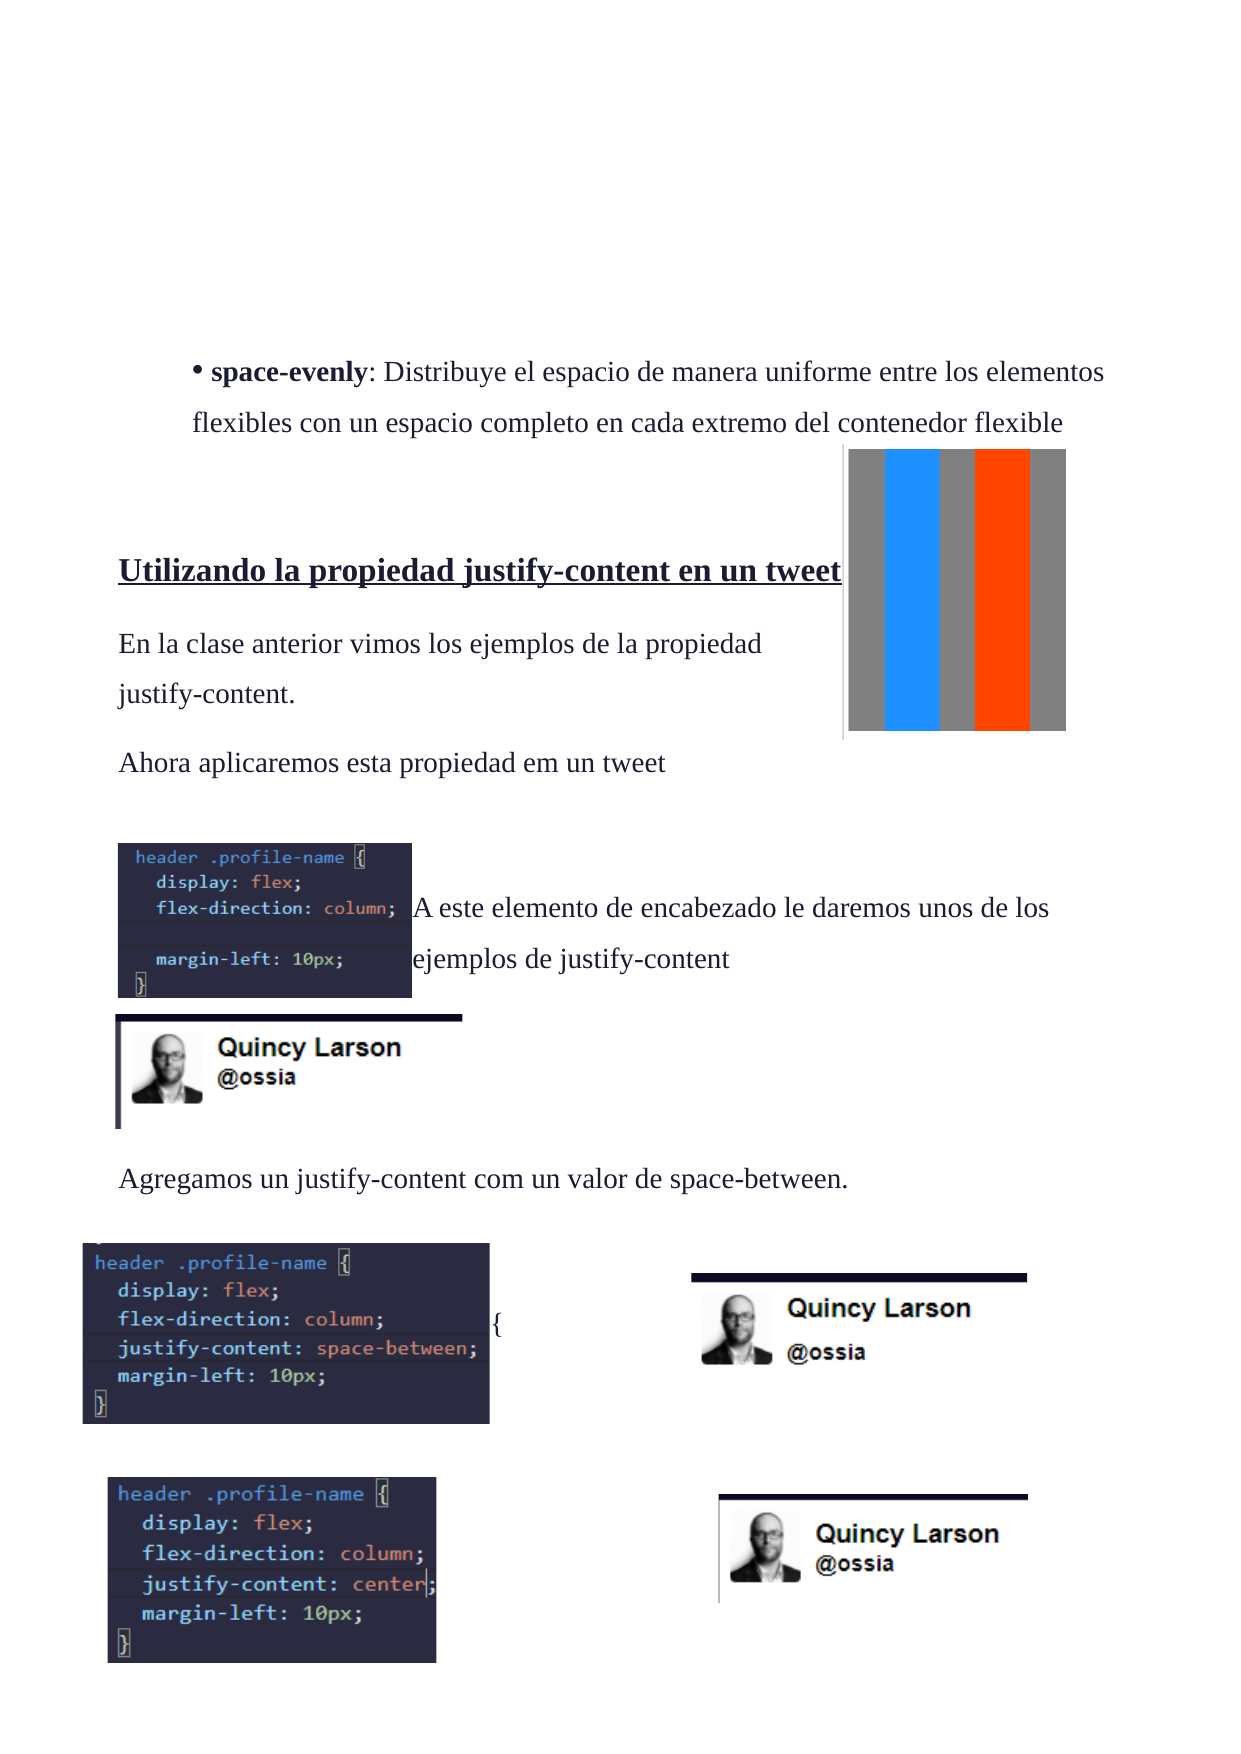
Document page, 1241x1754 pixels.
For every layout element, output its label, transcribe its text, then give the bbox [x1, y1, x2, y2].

picture [117, 843, 412, 998]
text [1069, 550, 1122, 588]
text Utilizando la propiedad justify-content en un tweet [118, 550, 842, 583]
text En la clase anterior vimos los ejemplos de la propiedad justify-content. [118, 626, 842, 710]
picture [718, 1494, 1028, 1603]
picture [115, 1014, 463, 1129]
text [1069, 626, 1122, 710]
text A este elemento de encabezado le daremos unos de los ejemplos de justify-content [412, 890, 1122, 974]
picture [107, 1477, 437, 1663]
text [1028, 1306, 1122, 1339]
picture [691, 1273, 1028, 1387]
text Ahora aplicaremos esta propiedad em un tweet [118, 746, 1122, 779]
picture [842, 444, 1069, 740]
text Agregamos un justify-content com un valor de space-between. [118, 1161, 1122, 1195]
picture [82, 1243, 490, 1424]
list space-evenly: Distribuye el espacio de manera uniforme entre los elementos flexibles con un espacio completo en cada extremo del contenedor flexible [118, 354, 1122, 439]
text { [490, 1306, 691, 1339]
